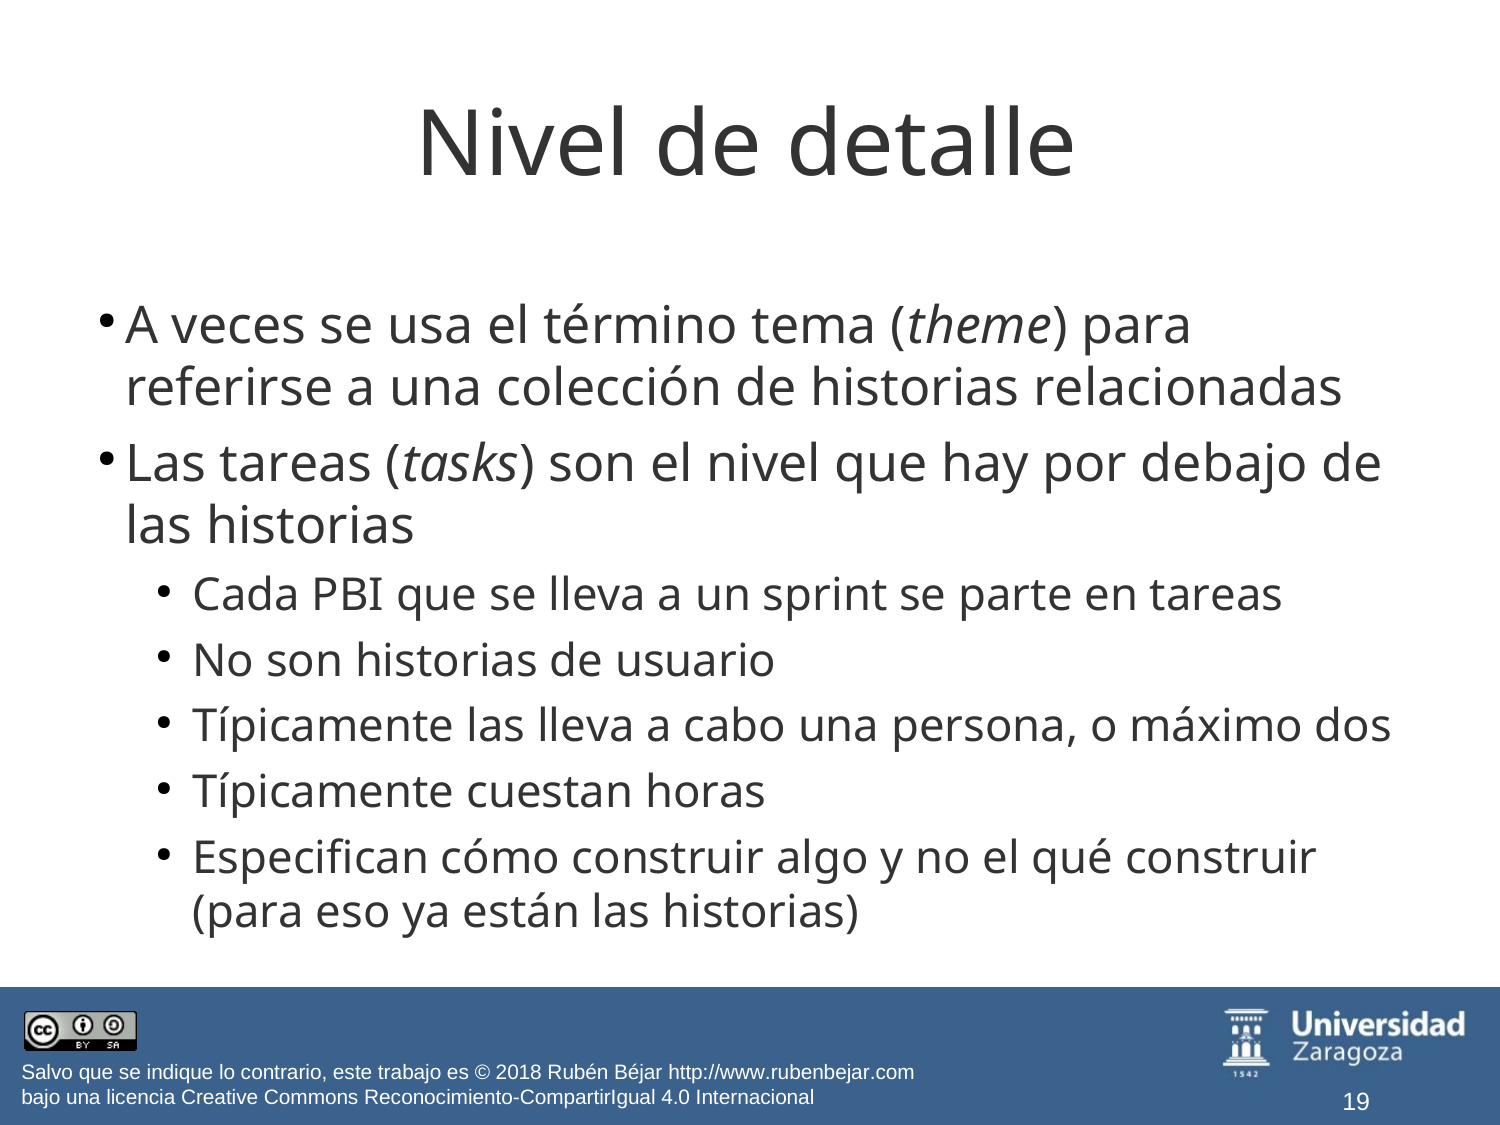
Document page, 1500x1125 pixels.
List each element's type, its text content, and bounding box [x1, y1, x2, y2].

picture [0, 987, 1500, 1125]
title Nivel de detalle [74, 21, 1420, 257]
list A veces se usa el término tema (theme) para referirse a una colección de historias relacionadas Las tareas (tasks) son el nivel que hay por debajo de las historias Cada PBI que se lleva a un sprint se parte en tareas No son historias de usuario Típicamente las lleva a cabo una persona, o máximo dos Típicamente cuestan horas Especifican cómo construir algo y no el qué construir (para eso ya están las historias) [82, 283, 1418, 957]
